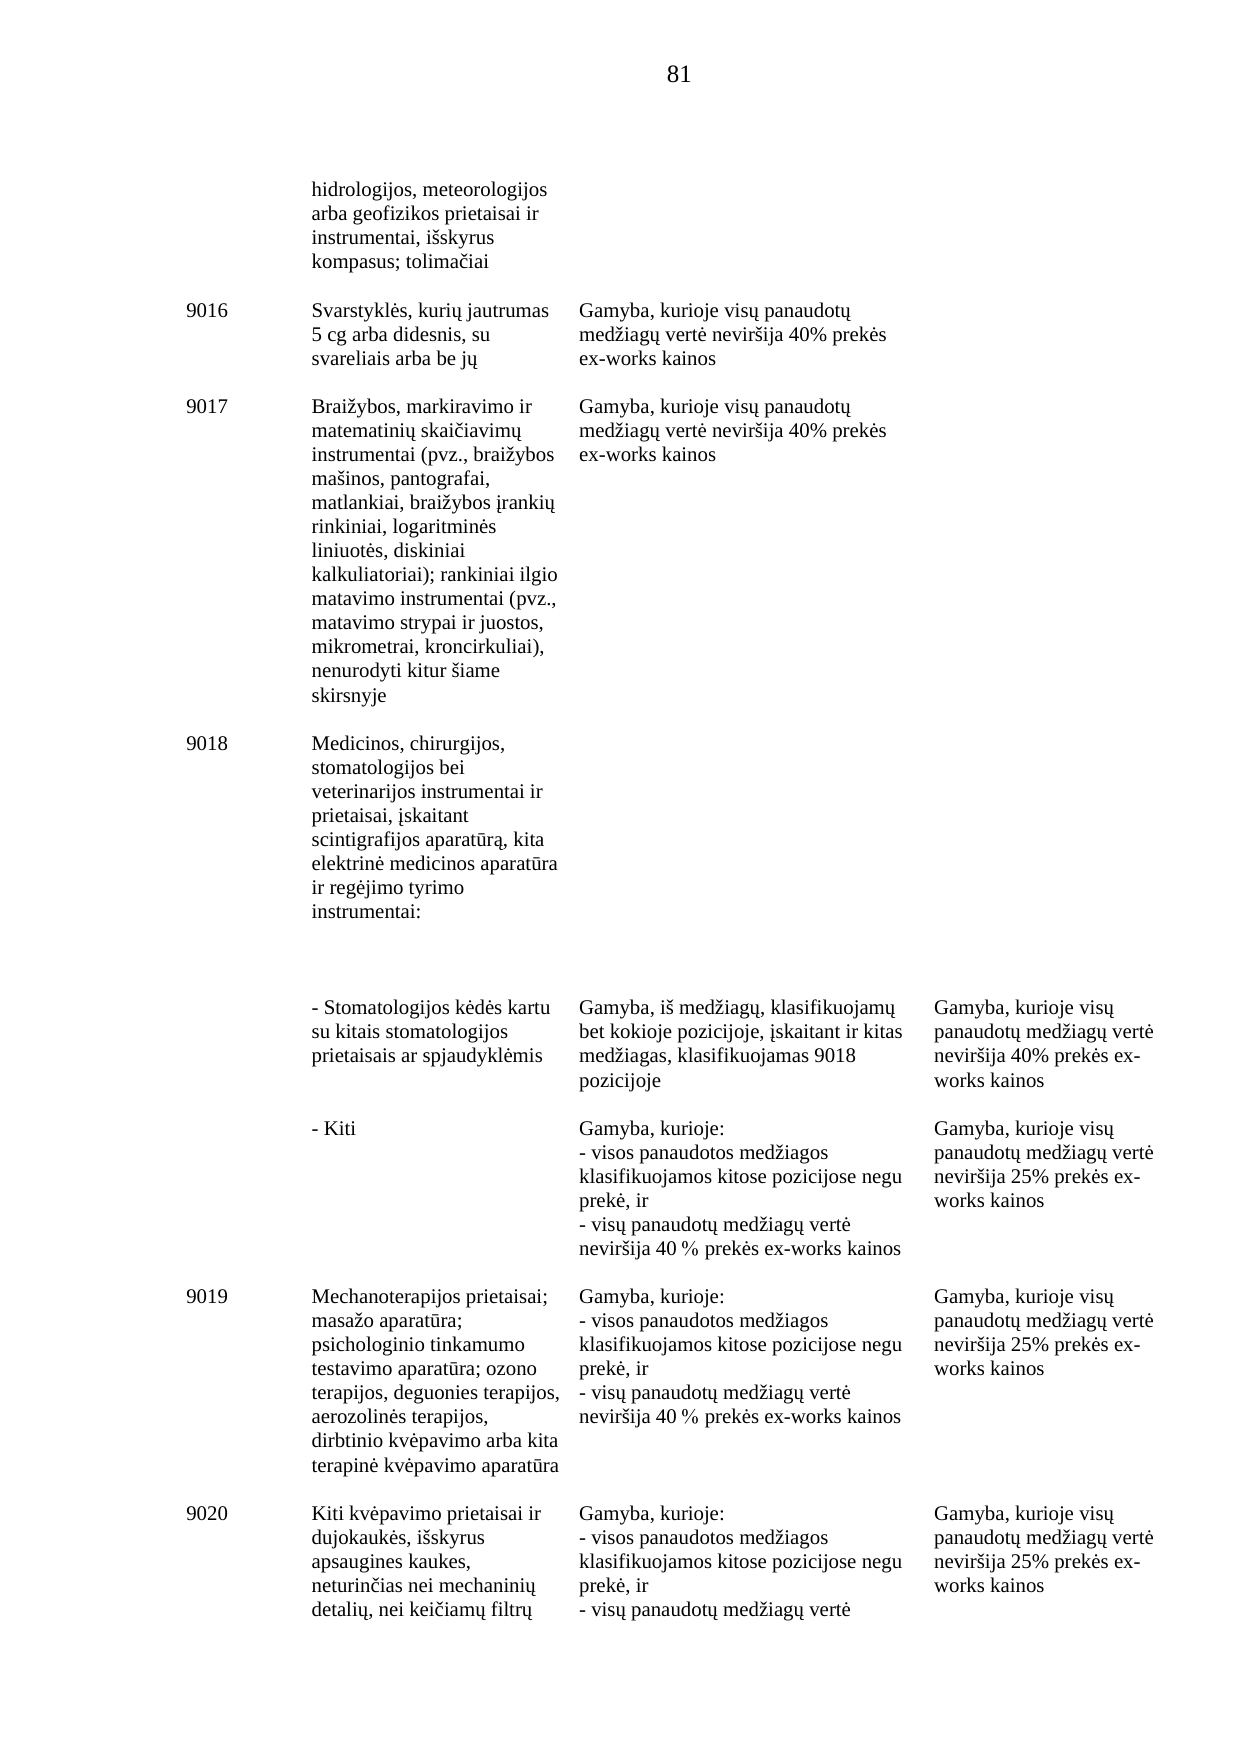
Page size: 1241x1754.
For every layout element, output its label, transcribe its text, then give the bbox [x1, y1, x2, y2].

table_cell [925, 298, 1181, 394]
table_cell Gamyba, kurioje: - visos panaudotos medžiagos klasifikuojamos kitose pozicijose negu prekė, ir - visų panaudotų medžiagų vertė [570, 1501, 925, 1621]
table_cell 9018 [177, 731, 303, 995]
table_cell [925, 394, 1181, 731]
table_cell Gamyba, iš medžiagų, klasifikuojamų bet kokioje pozicijoje, įskaitant ir kitas medžiagas, klasifikuojamas 9018 pozicijoje [570, 995, 925, 1116]
table_cell [570, 177, 925, 297]
table_cell Svarstyklės, kurių jautrumas 5 cg arba didesnis, su svareliais arba be jų [303, 298, 570, 394]
table_cell Gamyba, kurioje visų panaudotų medžiagų vertė neviršija 40% prekės ex-works kainos [570, 394, 925, 731]
table_cell [177, 1116, 303, 1284]
table_cell 9017 [177, 394, 303, 731]
table_cell 9020 [177, 1501, 303, 1621]
table_cell Gamyba, kurioje visų panaudotų medžiagų vertė neviršija 25% prekės ex-works kainos [925, 1501, 1181, 1621]
table_cell Kiti kvėpavimo prietaisai ir dujokaukės, išskyrus apsaugines kaukes, neturinčias nei mechaninių detalių, nei keičiamų filtrų [303, 1501, 570, 1621]
table_cell Mechanoterapijos prietaisai; masažo aparatūra; psichologinio tinkamumo testavimo aparatūra; ozono terapijos, deguonies terapijos, aerozolinės terapijos, dirbtinio kvėpavimo arba kita terapinė kvėpavimo aparatūra [303, 1284, 570, 1501]
table_cell [925, 731, 1181, 995]
table_cell [570, 731, 925, 995]
table_cell hidrologijos, meteorologijos arba geofizikos prietaisai ir instrumentai, išskyrus kompasus; tolimačiai [303, 177, 570, 297]
table_cell - Kiti [303, 1116, 570, 1284]
table_cell Gamyba, kurioje: - visos panaudotos medžiagos klasifikuojamos kitose pozicijose negu prekė, ir - visų panaudotų medžiagų vertė neviršija 40  prekės ex-works kainos [570, 1284, 925, 1501]
table_cell Gamyba, kurioje visų panaudotų medžiagų vertė neviršija 40% prekės ex-works kainos [925, 995, 1181, 1116]
table_cell - Stomatologijos kėdės kartu su kitais stomatologijos prietaisais ar spjaudyklėmis [303, 995, 570, 1116]
table_cell 9019 [177, 1284, 303, 1501]
table_cell [177, 177, 303, 297]
table_cell Gamyba, kurioje visų panaudotų medžiagų vertė neviršija 40% prekės ex-works kainos [570, 298, 925, 394]
table_cell Gamyba, kurioje visų panaudotų medžiagų vertė neviršija 25% prekės ex-works kainos [925, 1116, 1181, 1284]
table_cell [177, 995, 303, 1116]
table_cell Gamyba, kurioje: - visos panaudotos medžiagos klasifikuojamos kitose pozicijose negu prekė, ir - visų panaudotų medžiagų vertė neviršija 40  prekės ex-works kainos [570, 1116, 925, 1284]
table_cell Medicinos, chirurgijos, stomatologijos bei veterinarijos instrumentai ir prietaisai, įskaitant scintigrafijos aparatūrą, kita elektrinė medicinos aparatūra ir regėjimo tyrimo instrumentai: [303, 731, 570, 995]
table_cell [925, 177, 1181, 297]
table_cell Braižybos, markiravimo ir matematinių skaičiavimų instrumentai (pvz., braižybos mašinos, pantografai, matlankiai, braižybos įrankių rinkiniai, logaritminės liniuotės, diskiniai kalkuliatoriai); rankiniai ilgio matavimo instrumentai (pvz., matavimo strypai ir juostos, mikrometrai, kroncirkuliai), nenurodyti kitur šiame skirsnyje [303, 394, 570, 731]
table_cell 9016 [177, 298, 303, 394]
table_cell Gamyba, kurioje visų panaudotų medžiagų vertė neviršija 25% prekės ex-works kainos [925, 1284, 1181, 1501]
